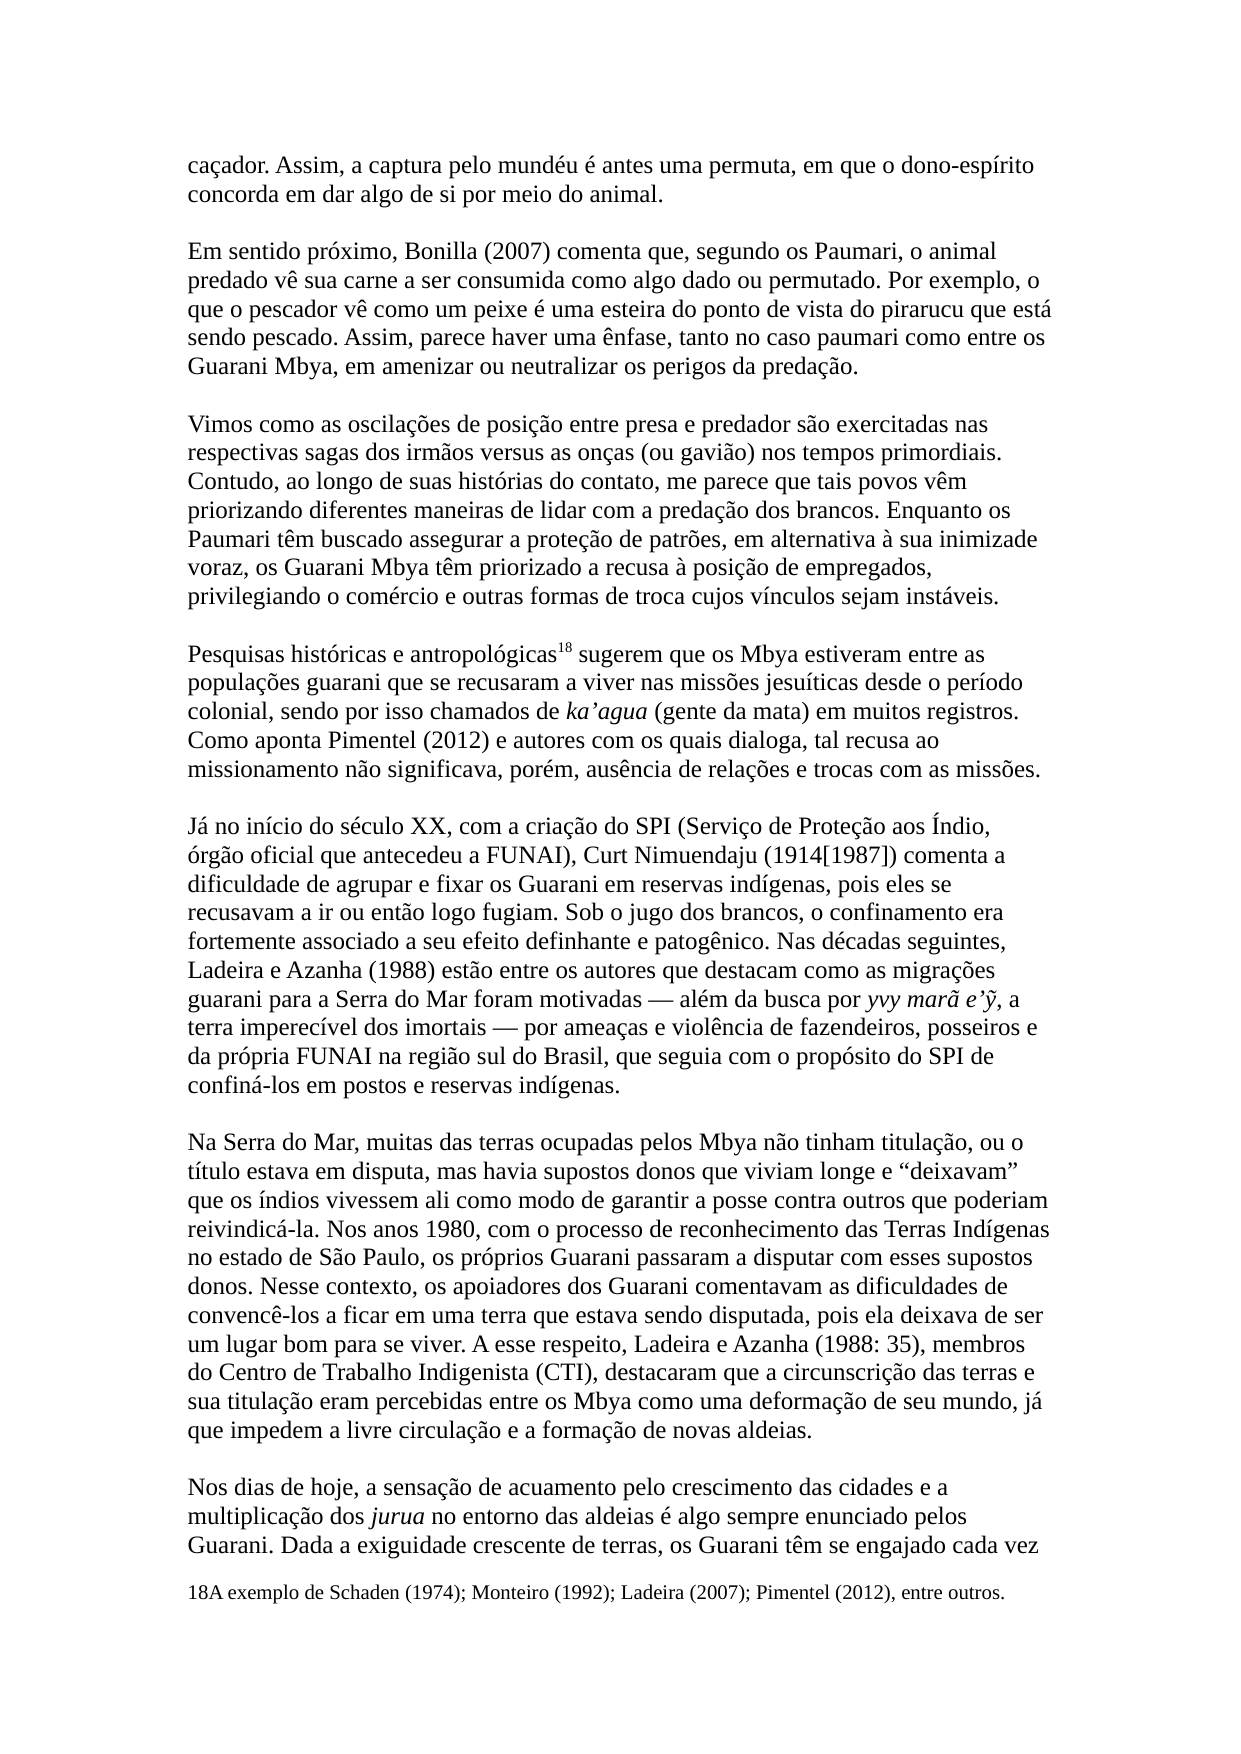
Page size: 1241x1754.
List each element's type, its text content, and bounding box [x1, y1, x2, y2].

text caçador. Assim, a captura pelo mundéu é antes uma permuta, em que o dono-espírito concorda em dar algo de si por meio do animal. [187, 150, 1053, 207]
text Na Serra do Mar, muitas das terras ocupadas pelos Mbya não tinham titulação, ou o título estava em disputa, mas havia supostos donos que viviam longe e “deixavam” que os índios vivessem ali como modo de garantir a posse contra outros que poderiam reivindicá-la. Nos anos 1980, com o processo de reconhecimento das Terras Indígenas no estado de São Paulo, os próprios Guarani passaram a disputar com esses supostos donos. Nesse contexto, os apoiadores dos Guarani comentavam as dificuldades de convencê-los a ficar em uma terra que estava sendo disputada, pois ela deixava de ser um lugar bom para se viver. A esse respeito, Ladeira e Azanha (1988: 35), membros do Centro de Trabalho Indigenista (CTI), destacaram que a circunscrição das terras e sua titulação eram percebidas entre os Mbya como uma deformação de seu mundo, já que impedem a livre circulação e a formação de novas aldeias. [187, 1127, 1053, 1444]
text Em sentido próximo, Bonilla (2007) comenta que, segundo os Paumari, o animal predado vê sua carne a ser consumida como algo dado ou permutado. Por exemplo, o que o pescador vê como um peixe é uma esteira do ponto de vista do pirarucu que está sendo pescado. Assim, parece haver uma ênfase, tanto no caso paumari como entre os Guarani Mbya, em amenizar ou neutralizar os perigos da predação. [187, 236, 1053, 380]
text Vimos como as oscilações de posição entre presa e predador são exercitadas nas respectivas sagas dos irmãos versus as onças (ou gavião) nos tempos primordiais. Contudo, ao longo de suas histórias do contato, me parece que tais povos vêm priorizando diferentes maneiras de lidar com a predação dos brancos. Enquanto os Paumari têm buscado assegurar a proteção de patrões, em alternativa à sua inimizade voraz, os Guarani Mbya têm priorizado a recusa à posição de empregados, privilegiando o comércio e outras formas de troca cujos vínculos sejam instáveis. [187, 409, 1053, 610]
text Já no início do século XX, com a criação do SPI (Serviço de Proteção aos Índio, órgão oficial que antecedeu a FUNAI), Curt Nimuendaju (1914[1987]) comenta a dificuldade de agrupar e fixar os Guarani em reservas indígenas, pois eles se recusavam a ir ou então logo fugiam. Sob o jugo dos brancos, o confinamento era fortemente associado a seu efeito definhante e patogênico. Nas décadas seguintes, Ladeira e Azanha (1988) estão entre os autores que destacam como as migrações guarani para a Serra do Mar foram motivadas — além da busca por yvy marã e’ỹ, a terra imperecível dos imortais — por ameaças e violência de fazendeiros, posseiros e da própria FUNAI na região sul do Brasil, que seguia com o propósito do SPI de confiná-los em postos e reservas indígenas. [187, 811, 1053, 1099]
text Nos dias de hoje, a sensação de acuamento pelo crescimento das cidades e a multiplicação dos jurua no entorno das aldeias é algo sempre enunciado pelos Guarani. Dada a exiguidade crescente de terras, os Guarani têm se engajado cada vez [187, 1472, 1053, 1559]
text Pesquisas históricas e antropológicas sugerem que os Mbya estiveram entre as populações guarani que se recusaram a viver nas missões jesuíticas desde o período colonial, sendo por isso chamados de ka’agua (gente da mata) em muitos registros. Como aponta Pimentel (2012) e autores com os quais dialoga, tal recusa ao missionamento não significava, porém, ausência de relações e trocas com as missões. [187, 639, 1053, 782]
text A exemplo de Schaden (1974); Monteiro (1992); Ladeira (2007); Pimentel (2012), entre outros. [187, 1580, 1053, 1604]
